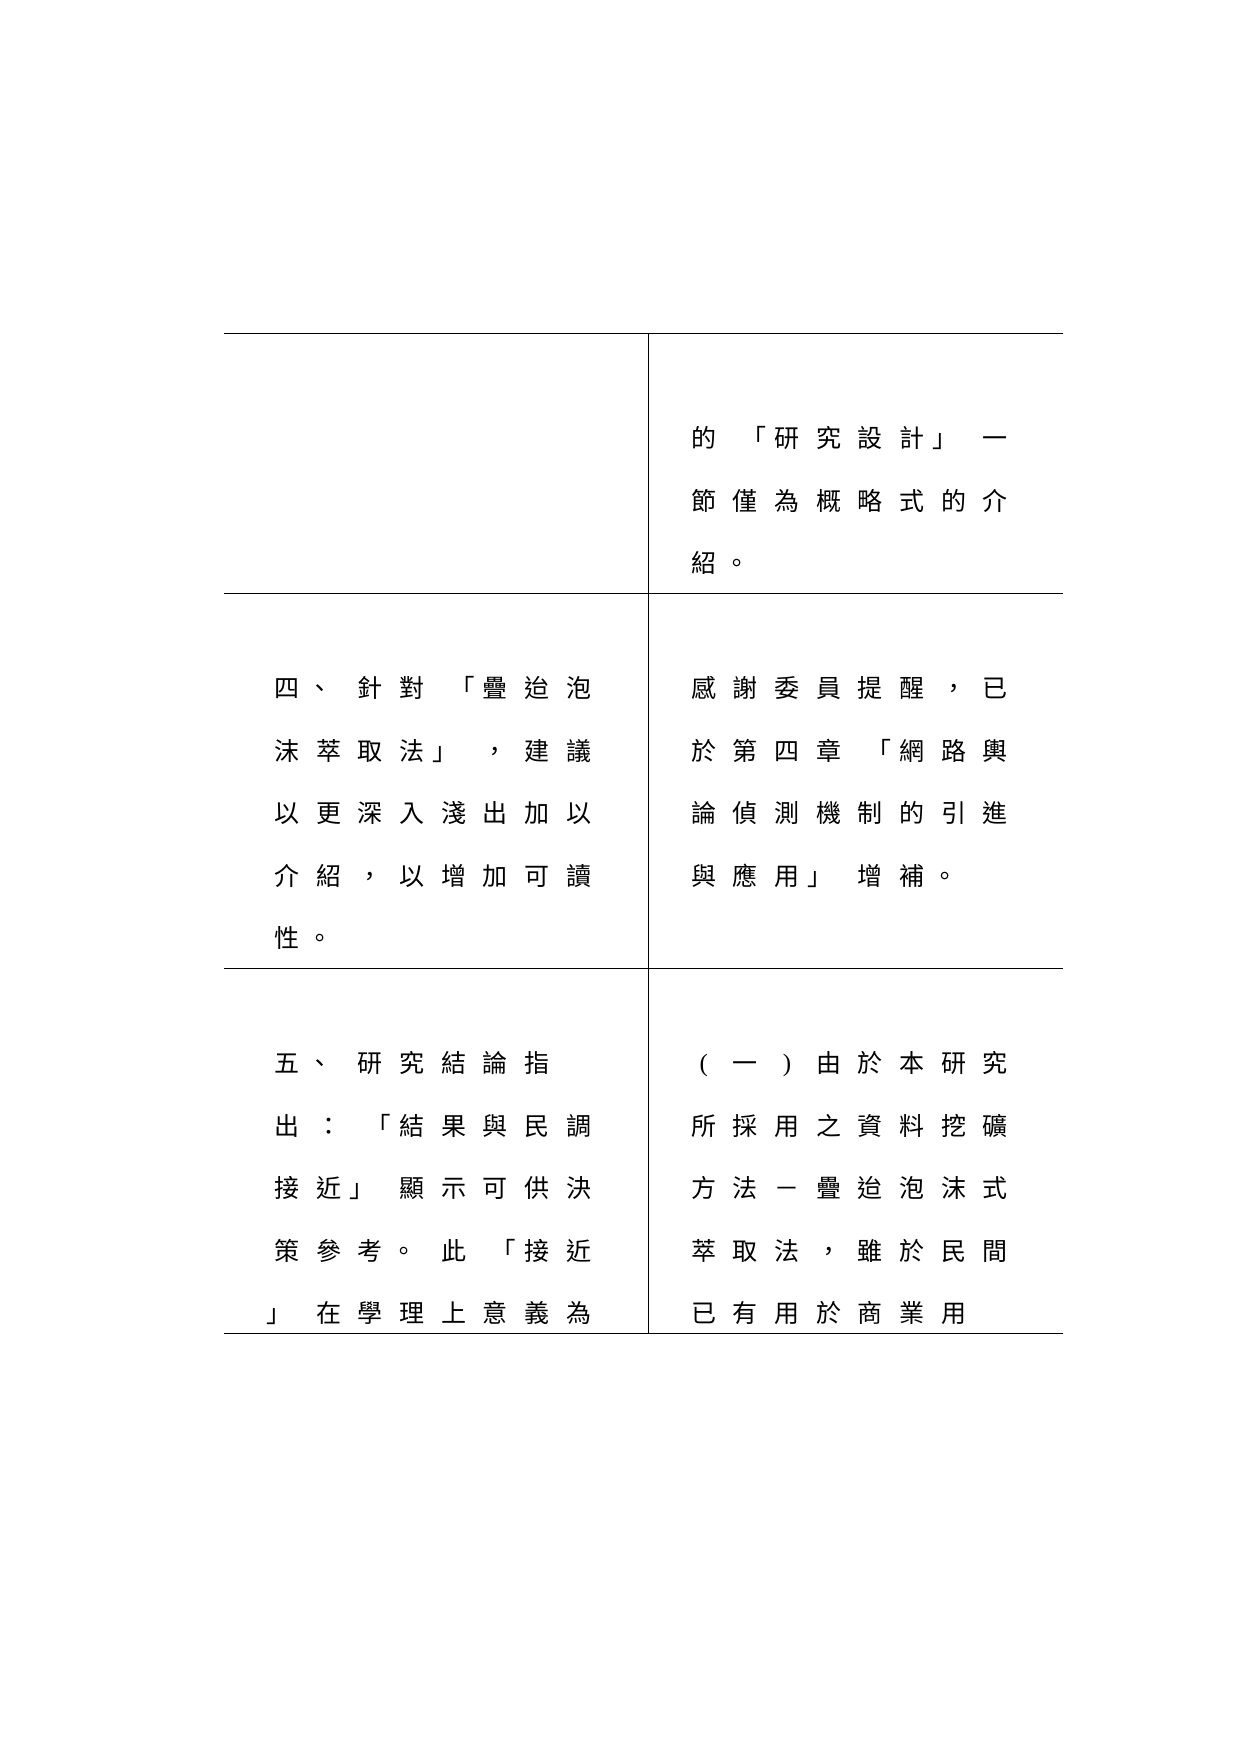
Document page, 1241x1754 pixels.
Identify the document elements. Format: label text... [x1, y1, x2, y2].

table_cell 的「研究設計」一節僅為概略式的介紹。 [649, 334, 1062, 593]
table_cell [224, 334, 648, 593]
table_cell 五、研究結論指出：｢結果與民調接近｣顯示可供決策參考。此｢接近｣在學理上意義為 [224, 969, 648, 1333]
table_cell 感謝委員提醒，已於第四章「網路輿論偵測機制的引進與應用」增補。 [649, 594, 1062, 968]
table_cell 四、針對｢疊迨泡沫萃取法｣，建議以更深入淺出加以介紹，以增加可讀性。 [224, 594, 648, 968]
table_cell (一)由於本研究所採用之資料挖礦方法－疊迨泡沫式萃取法，雖於民間已有用於商業用 [649, 969, 1062, 1333]
